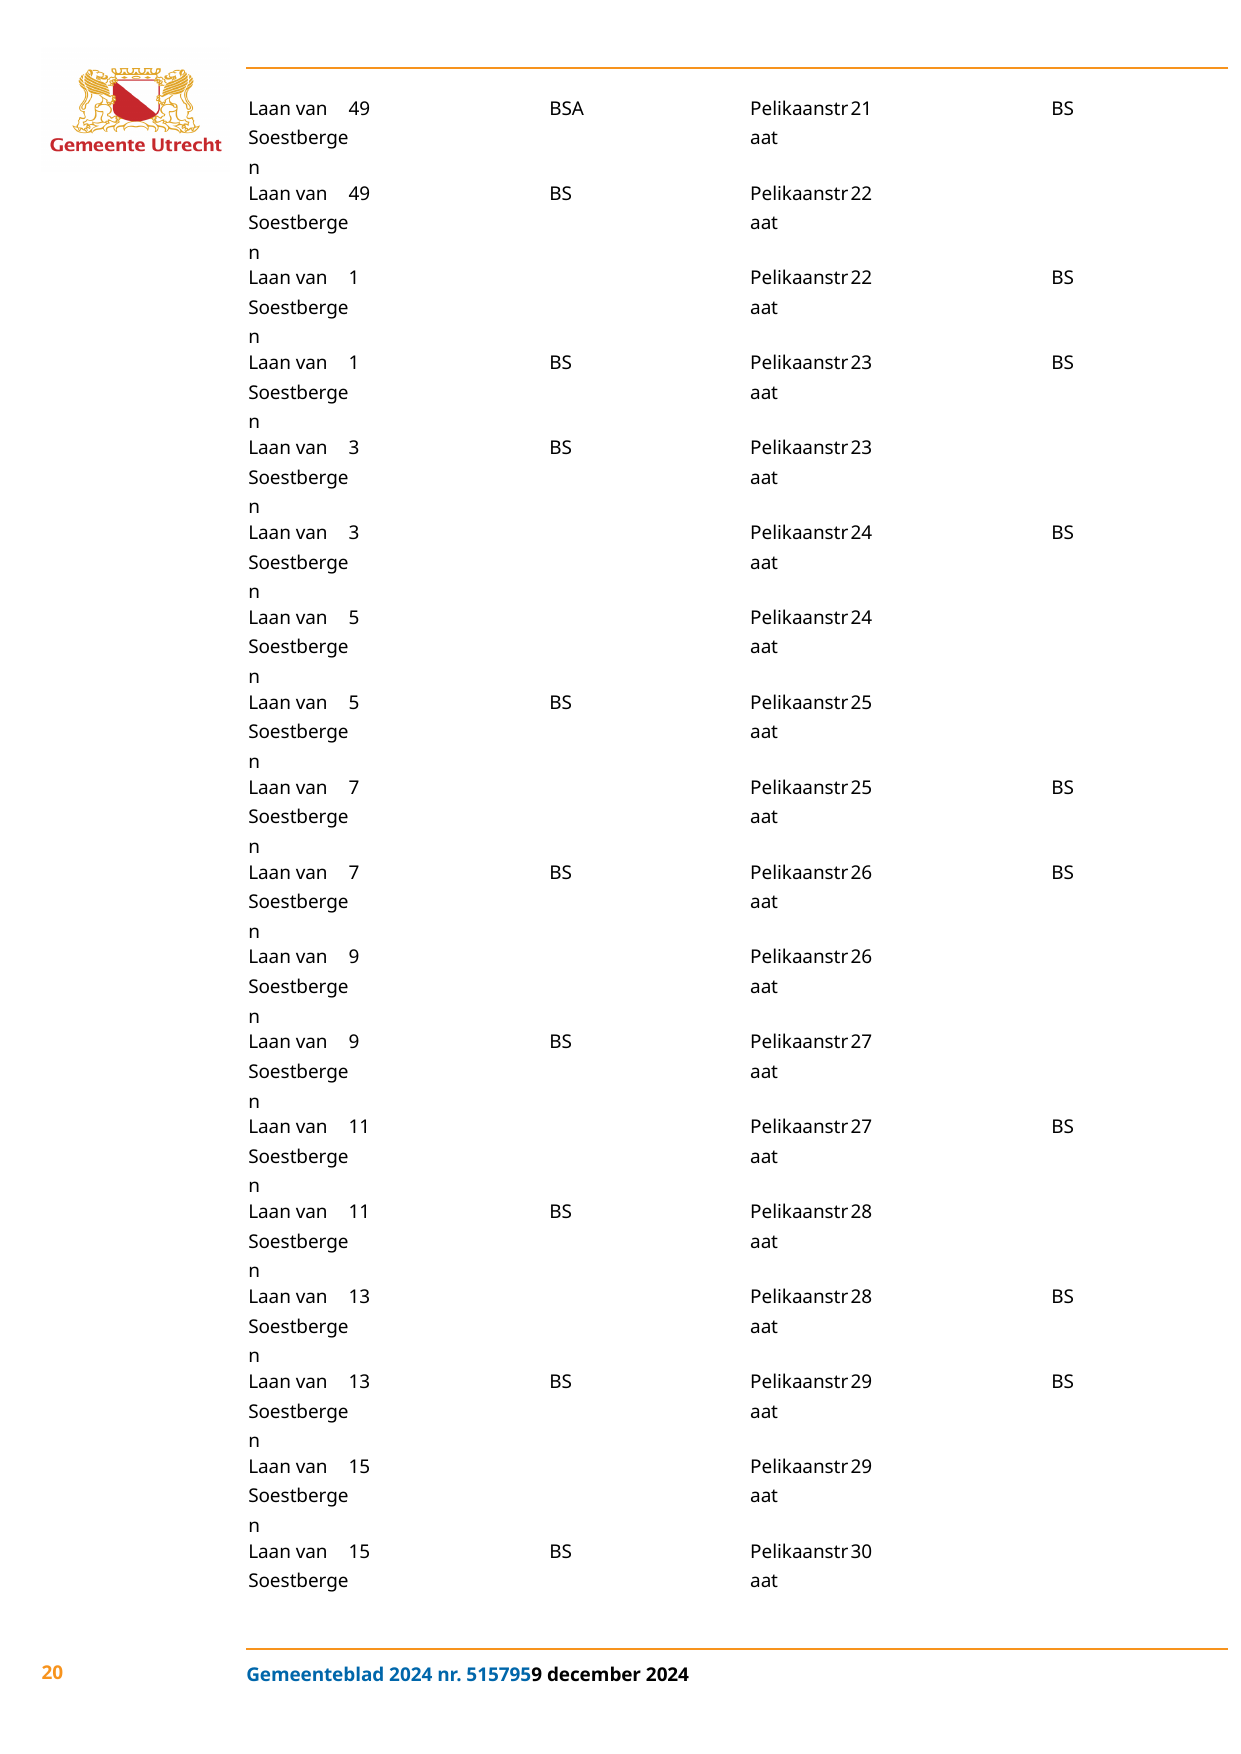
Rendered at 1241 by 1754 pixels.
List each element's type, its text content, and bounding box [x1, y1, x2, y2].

table_cell [951, 180, 1051, 264]
table_cell [650, 434, 750, 519]
table_cell [1051, 1453, 1152, 1538]
table_cell [951, 434, 1051, 519]
table_cell [1051, 1538, 1152, 1593]
table_cell BS [1051, 95, 1152, 180]
table_cell Pelikaanstraat [750, 434, 850, 519]
table_cell [951, 519, 1051, 604]
table_cell [650, 774, 750, 859]
table_cell Laan van Soestbergen [248, 1114, 348, 1198]
table_cell 21 [850, 95, 951, 180]
table_cell [549, 1453, 649, 1538]
table_cell Laan van Soestbergen [248, 1029, 348, 1113]
table_cell 30 [850, 1538, 951, 1593]
table_cell [650, 265, 750, 349]
table_cell [549, 1114, 649, 1198]
table_cell [650, 519, 750, 604]
table_cell [449, 180, 549, 264]
table_cell [951, 265, 1051, 349]
table_cell [449, 944, 549, 1029]
table_cell Pelikaanstraat [750, 859, 850, 944]
table_cell [449, 604, 549, 689]
table_cell [951, 1283, 1051, 1368]
table_cell [1051, 180, 1152, 264]
table_cell [650, 1368, 750, 1453]
table_cell Laan van Soestbergen [248, 774, 348, 859]
table_cell Laan van Soestbergen [248, 434, 348, 519]
table_cell BS [1051, 859, 1152, 944]
table_cell 28 [850, 1283, 951, 1368]
table_cell Laan van Soestbergen [248, 604, 348, 689]
table_cell [449, 1199, 549, 1283]
table_cell [650, 604, 750, 689]
table_cell [951, 1538, 1051, 1593]
table_cell [951, 350, 1051, 434]
table_cell 1 [348, 350, 449, 434]
table_cell [650, 1199, 750, 1283]
table_cell Laan van Soestberge [248, 1538, 348, 1593]
table_cell Pelikaanstraat [750, 1283, 850, 1368]
table_cell [449, 1029, 549, 1113]
table_cell Laan van Soestbergen [248, 95, 348, 180]
table_cell BS [549, 180, 649, 264]
table_cell [951, 604, 1051, 689]
table_cell [449, 859, 549, 944]
table_cell [951, 1199, 1051, 1283]
table_cell Laan van Soestbergen [248, 689, 348, 774]
table_cell Pelikaanstraat [750, 1029, 850, 1113]
table_cell [951, 689, 1051, 774]
table_cell Laan van Soestbergen [248, 944, 348, 1029]
table_cell [650, 1283, 750, 1368]
table_cell 13 [348, 1283, 449, 1368]
table_cell BS [549, 1538, 649, 1593]
table_cell Pelikaanstraat [750, 180, 850, 264]
table_cell [449, 95, 549, 180]
table_cell Pelikaanstraat [750, 350, 850, 434]
table_cell [449, 519, 549, 604]
table_cell [650, 95, 750, 180]
table_cell 15 [348, 1453, 449, 1538]
table_cell [1051, 689, 1152, 774]
table_cell BSA [549, 95, 649, 180]
table_cell 25 [850, 774, 951, 859]
table_cell [449, 774, 549, 859]
table_cell Pelikaanstraat [750, 1368, 850, 1453]
table_cell [549, 1283, 649, 1368]
table_cell [650, 1029, 750, 1113]
table_cell Pelikaanstraat [750, 1538, 850, 1593]
table_cell [650, 350, 750, 434]
table_cell [1051, 944, 1152, 1029]
table_cell Pelikaanstraat [750, 604, 850, 689]
table_cell 24 [850, 519, 951, 604]
table_cell 27 [850, 1114, 951, 1198]
table_cell [549, 774, 649, 859]
table_cell Laan van Soestbergen [248, 1368, 348, 1453]
table_cell 29 [850, 1368, 951, 1453]
table_cell [650, 1538, 750, 1593]
table_cell 26 [850, 859, 951, 944]
table_cell Pelikaanstraat [750, 1453, 850, 1538]
table_cell [951, 944, 1051, 1029]
table_cell BS [1051, 1368, 1152, 1453]
table_cell 24 [850, 604, 951, 689]
table_cell 29 [850, 1453, 951, 1538]
table_cell BS [1051, 519, 1152, 604]
table_cell [951, 1453, 1051, 1538]
table_cell Laan van Soestbergen [248, 350, 348, 434]
table_cell 49 [348, 180, 449, 264]
table_cell [449, 1114, 549, 1198]
table_cell [951, 1114, 1051, 1198]
table_cell Pelikaanstraat [750, 774, 850, 859]
table_cell 22 [850, 180, 951, 264]
table_cell [549, 944, 649, 1029]
table_cell Laan van Soestbergen [248, 1283, 348, 1368]
table_cell BS [549, 689, 649, 774]
picture [41, 47, 231, 172]
table_cell [449, 1368, 549, 1453]
table_cell Pelikaanstraat [750, 265, 850, 349]
table_cell 3 [348, 519, 449, 604]
table_cell [449, 434, 549, 519]
table_cell [449, 350, 549, 434]
table_cell [1051, 1029, 1152, 1113]
table_cell [449, 689, 549, 774]
table_cell 7 [348, 859, 449, 944]
table_cell 49 [348, 95, 449, 180]
table_cell 1 [348, 265, 449, 349]
table_cell BS [549, 350, 649, 434]
table_cell BS [1051, 1283, 1152, 1368]
table_cell [650, 180, 750, 264]
table_cell [449, 1538, 549, 1593]
table_cell BS [549, 434, 649, 519]
table_cell [951, 774, 1051, 859]
table_cell Pelikaanstraat [750, 1114, 850, 1198]
table_cell 25 [850, 689, 951, 774]
table_cell 13 [348, 1368, 449, 1453]
table_cell [951, 1368, 1051, 1453]
table_cell 11 [348, 1114, 449, 1198]
table_cell BS [1051, 774, 1152, 859]
table_cell [951, 1029, 1051, 1113]
table_cell Pelikaanstraat [750, 944, 850, 1029]
table_cell 11 [348, 1199, 449, 1283]
table_cell Pelikaanstraat [750, 689, 850, 774]
table_cell [1051, 434, 1152, 519]
table_cell [549, 265, 649, 349]
table_cell 27 [850, 1029, 951, 1113]
table_cell 22 [850, 265, 951, 349]
table_cell Laan van Soestbergen [248, 1199, 348, 1283]
table_cell Laan van Soestbergen [248, 519, 348, 604]
table_cell [650, 1453, 750, 1538]
table_cell [549, 604, 649, 689]
table_cell [449, 1283, 549, 1368]
table_cell 23 [850, 350, 951, 434]
table_cell [449, 265, 549, 349]
table_cell [650, 859, 750, 944]
table_cell 7 [348, 774, 449, 859]
table_cell BS [1051, 350, 1152, 434]
table_cell 5 [348, 689, 449, 774]
table_cell Pelikaanstraat [750, 519, 850, 604]
table_cell BS [549, 1368, 649, 1453]
table_cell Laan van Soestbergen [248, 180, 348, 264]
table_cell [549, 519, 649, 604]
table_cell [650, 1114, 750, 1198]
table_cell [951, 859, 1051, 944]
table_cell [951, 95, 1051, 180]
table_cell Laan van Soestbergen [248, 859, 348, 944]
table_cell Laan van Soestbergen [248, 1453, 348, 1538]
table_cell BS [549, 1199, 649, 1283]
table_cell [1051, 1199, 1152, 1283]
table_cell [1051, 604, 1152, 689]
table_cell [650, 689, 750, 774]
table_cell 26 [850, 944, 951, 1029]
table_cell 3 [348, 434, 449, 519]
table_cell 28 [850, 1199, 951, 1283]
table_cell Pelikaanstraat [750, 1199, 850, 1283]
table_cell BS [1051, 265, 1152, 349]
table_cell [449, 1453, 549, 1538]
table_cell 9 [348, 1029, 449, 1113]
table_cell BS [549, 1029, 649, 1113]
table_cell Laan van Soestbergen [248, 265, 348, 349]
table_cell 5 [348, 604, 449, 689]
table_cell Pelikaanstraat [750, 95, 850, 180]
table_cell 23 [850, 434, 951, 519]
table_cell 15 [348, 1538, 449, 1593]
table_cell BS [549, 859, 649, 944]
table_cell BS [1051, 1114, 1152, 1198]
table_cell 9 [348, 944, 449, 1029]
table_cell [650, 944, 750, 1029]
